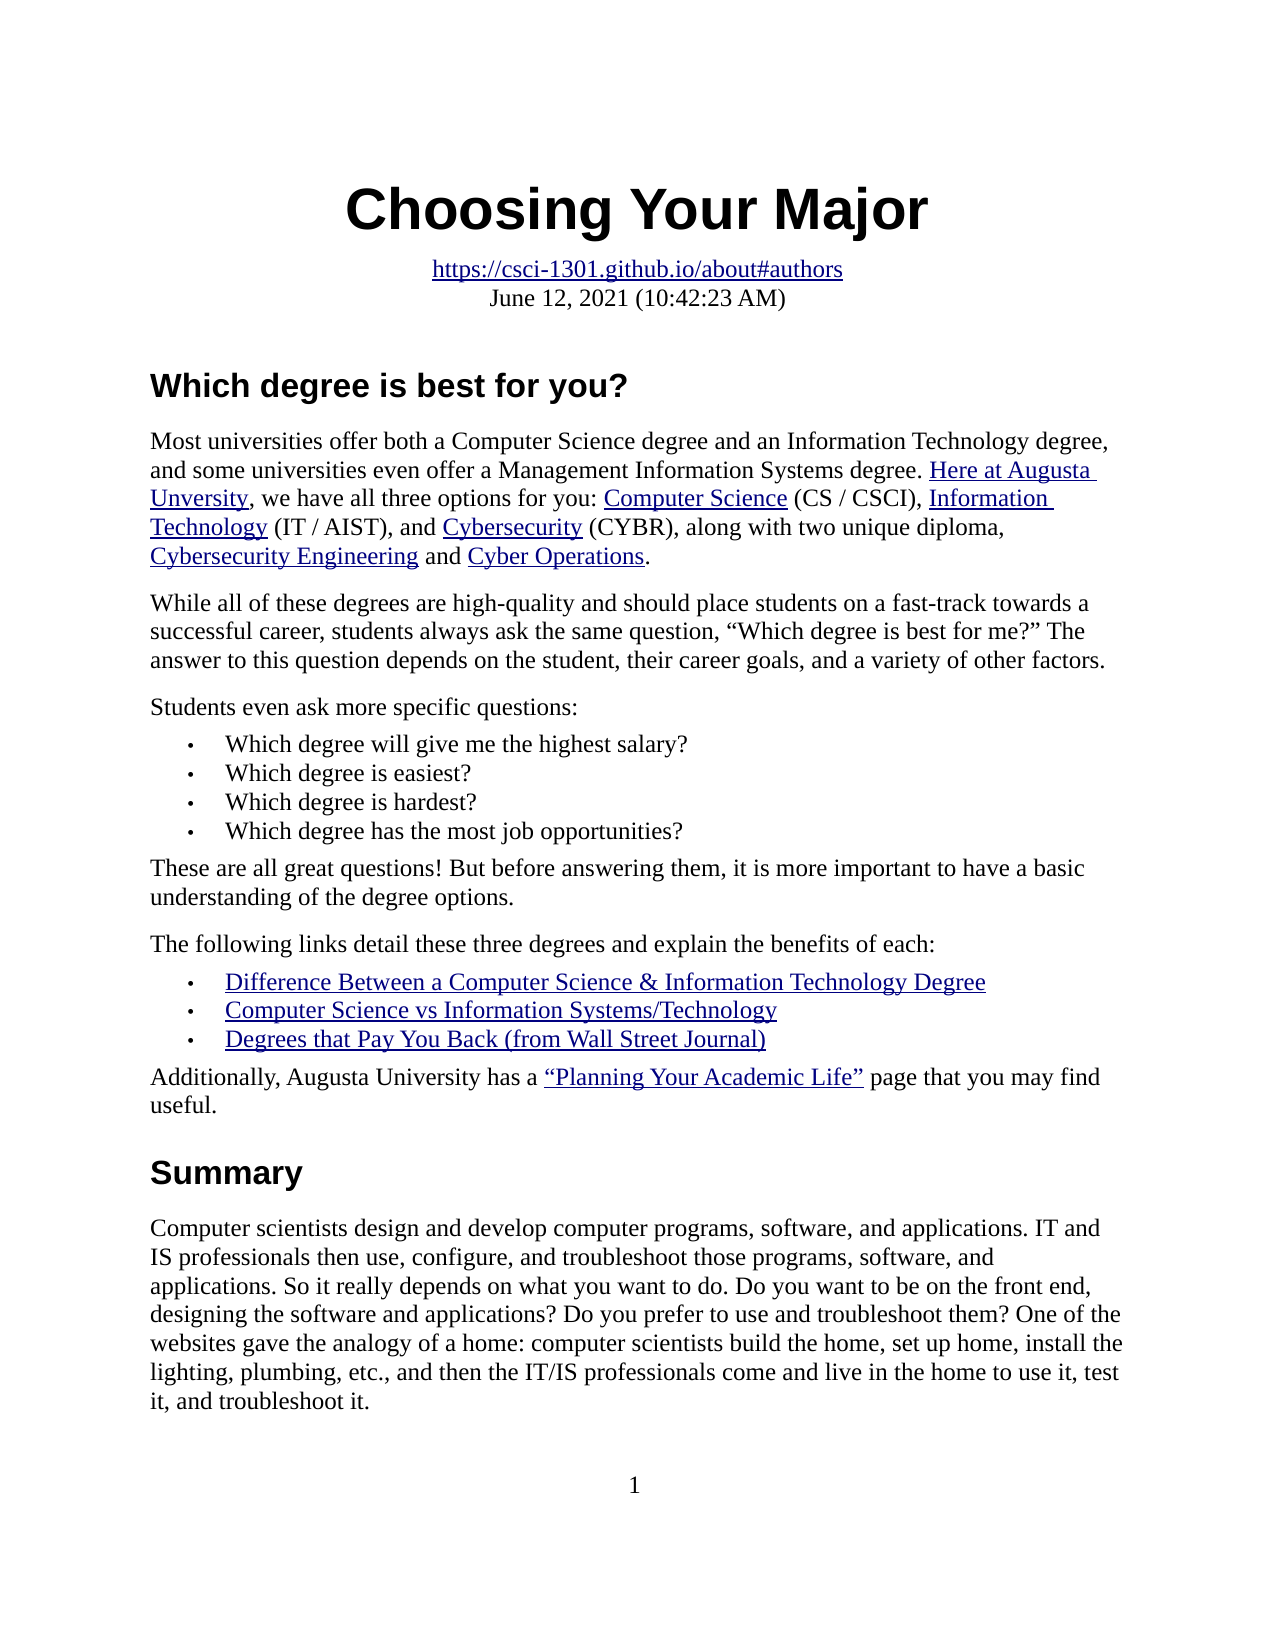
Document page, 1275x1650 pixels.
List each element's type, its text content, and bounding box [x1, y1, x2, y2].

text These are all great questions! But before answering them, it is more important to have a basic understanding of the degree options. [150, 853, 1125, 911]
text Computer scientists design and develop computer programs, software, and applications. IT and IS professionals then use, configure, and troubleshoot those programs, software, and applications. So it really depends on what you want to do. Do you want to be on the front end, designing the software and applications? Do you prefer to use and troubleshoot them? One of the websites gave the analogy of a home: computer scientists build the home, set up home, install the lighting, plumbing, etc., and then the IT/IS professionals come and live in the home to use it, test it, and troubleshoot it. [150, 1213, 1125, 1414]
subtitle Summary [150, 1153, 1125, 1192]
list Which degree is easiest? [187, 758, 1125, 787]
list Which degree will give me the highest salary? [187, 729, 1125, 758]
title Choosing Your Major [150, 175, 1125, 242]
list Difference Between a Computer Science & Information Technology Degree [187, 967, 1125, 995]
text June 12, 2021 (10:42:23 AM) [150, 283, 1125, 312]
text Additionally, Augusta University has a “Planning Your Academic Life” page that you may find useful. [150, 1062, 1125, 1119]
list Degrees that Pay You Back (from Wall Street Journal) [187, 1024, 1125, 1053]
list Which degree is hardest? [187, 787, 1125, 816]
text Most universities offer both a Computer Science degree and an Information Technology degree, and some universities even offer a Management Information Systems degree. Here at Augusta Unversity, we have all three options for you: Computer Science (CS / CSCI), Information Technology (IT / AIST), and Cybersecurity (CYBR), along with two unique diploma, Cybersecurity Engineering and Cyber Operations. [150, 426, 1125, 570]
text The following links detail these three degrees and explain the benefits of each: [150, 929, 1125, 958]
text Students even ask more specific questions: [150, 692, 1125, 721]
list Which degree has the most job opportunities? [187, 816, 1125, 844]
text https://csci-1301.github.io/about#authors [150, 254, 1125, 283]
text While all of these degrees are high-quality and should place students on a fast-track towards a successful career, students always ask the same question, “Which degree is best for me?” The answer to this question depends on the student, their career goals, and a variety of other factors. [150, 588, 1125, 674]
list Computer Science vs Information Systems/Technology [187, 995, 1125, 1024]
subtitle Which degree is best for you? [150, 366, 1125, 404]
